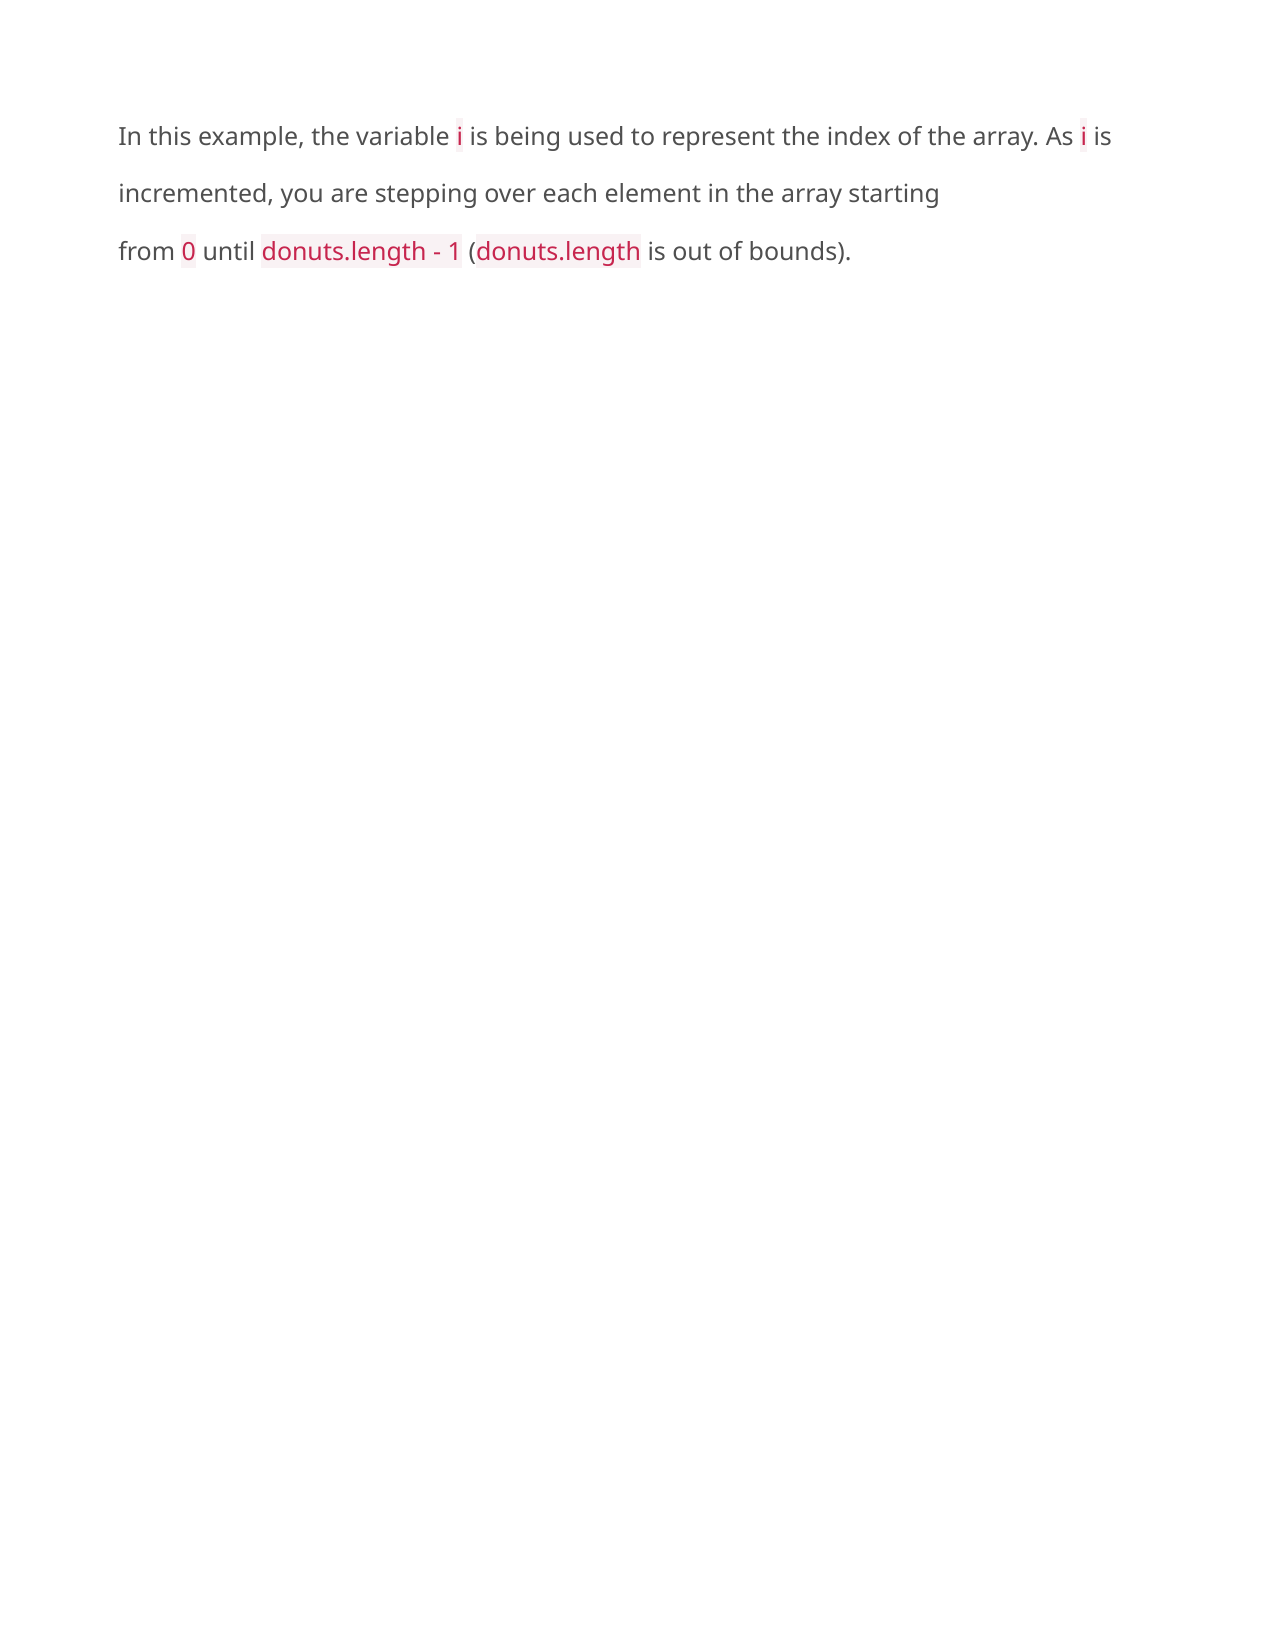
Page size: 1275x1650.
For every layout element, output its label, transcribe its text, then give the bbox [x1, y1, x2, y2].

text In this example, the variable i is being used to represent the index of the array. As i is incremented, you are stepping over each element in the array starting from 0 until donuts.length - 1 (donuts.length is out of bounds). [118, 118, 1157, 268]
